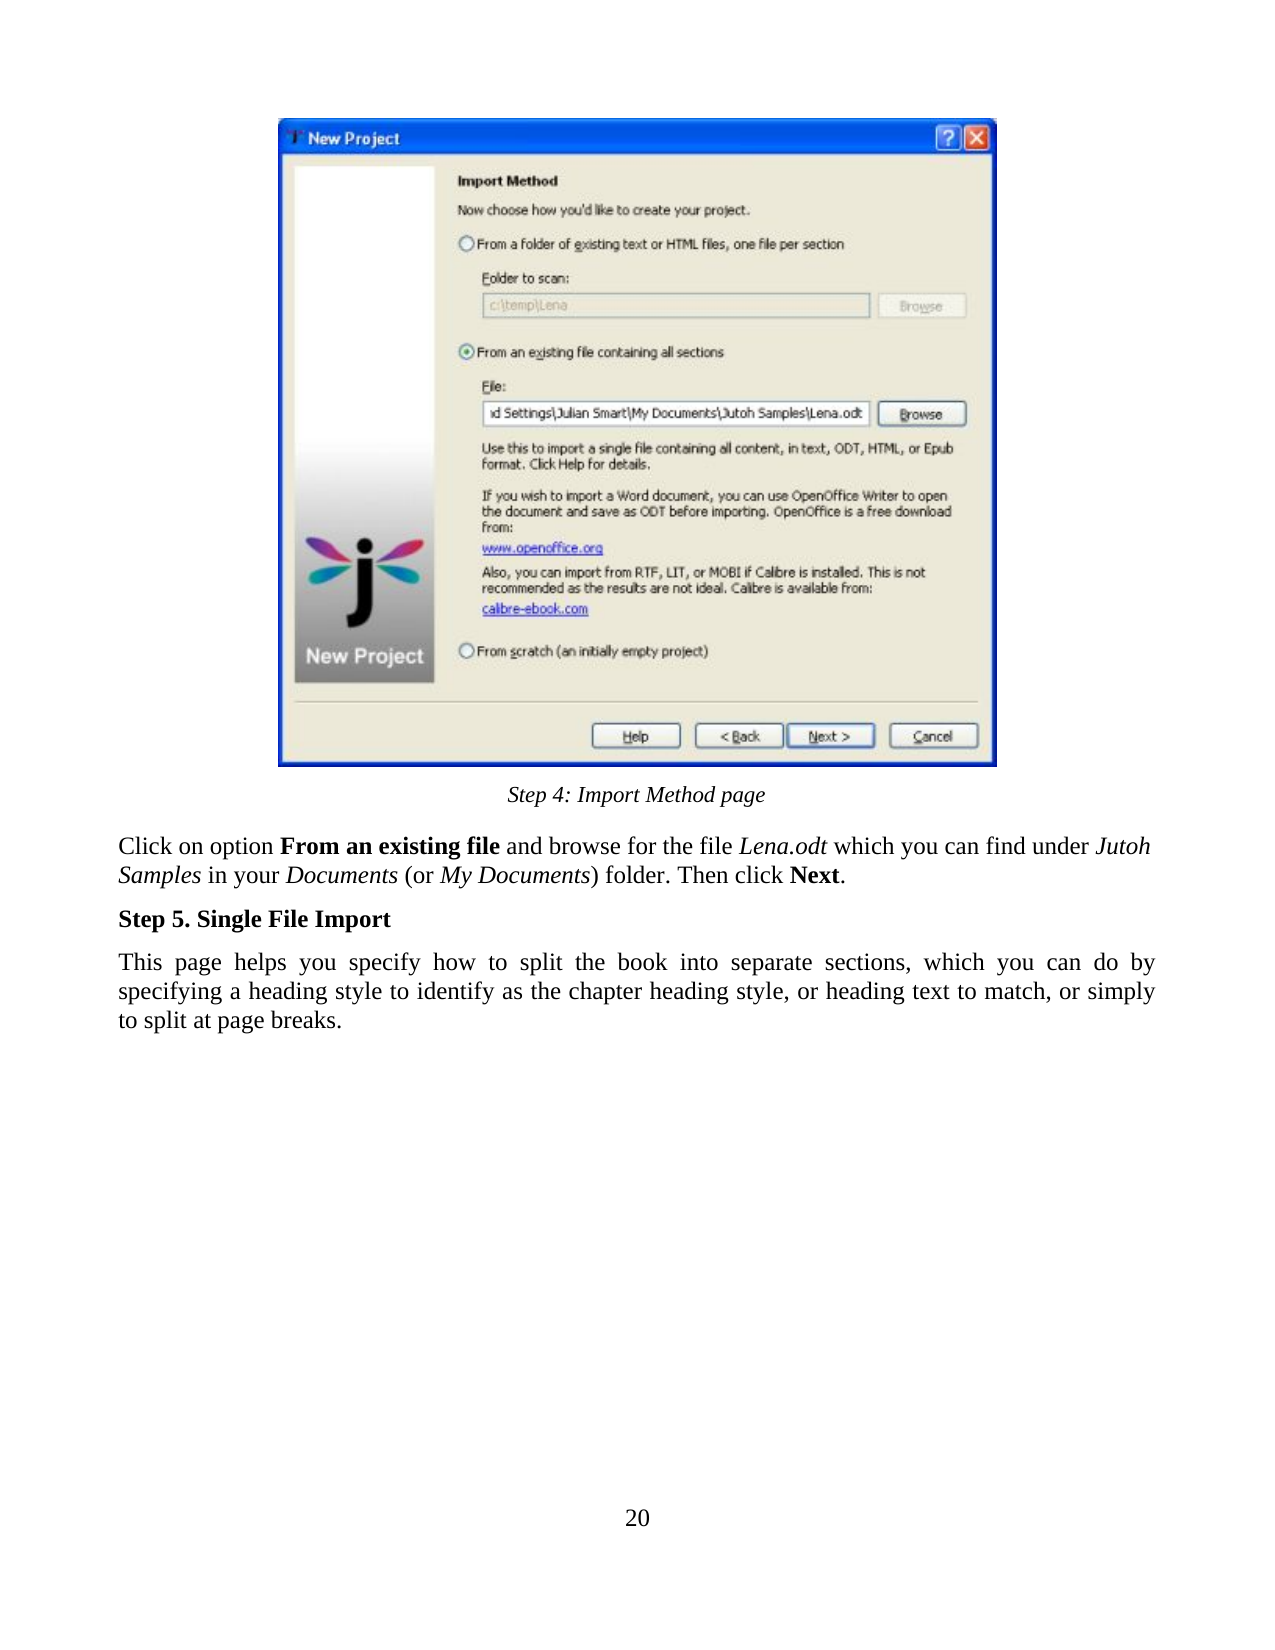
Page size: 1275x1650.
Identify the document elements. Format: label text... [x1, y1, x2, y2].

picture [278, 118, 997, 767]
text Step 4: Import Method page [118, 781, 1157, 808]
subtitle Step 5. Single File Import [118, 904, 1157, 932]
text This page helps you specify how to split the book into separate sections, which you can do by specifying a heading style to identify as the chapter heading style, or heading text to match, or simply to split at page breaks. [118, 947, 1157, 1033]
text Click on option From an existing file and browse for the file Lena.odt which you can find under Jutoh Samples in your Documents (or My Documents) folder. Then click Next. [118, 831, 1157, 889]
